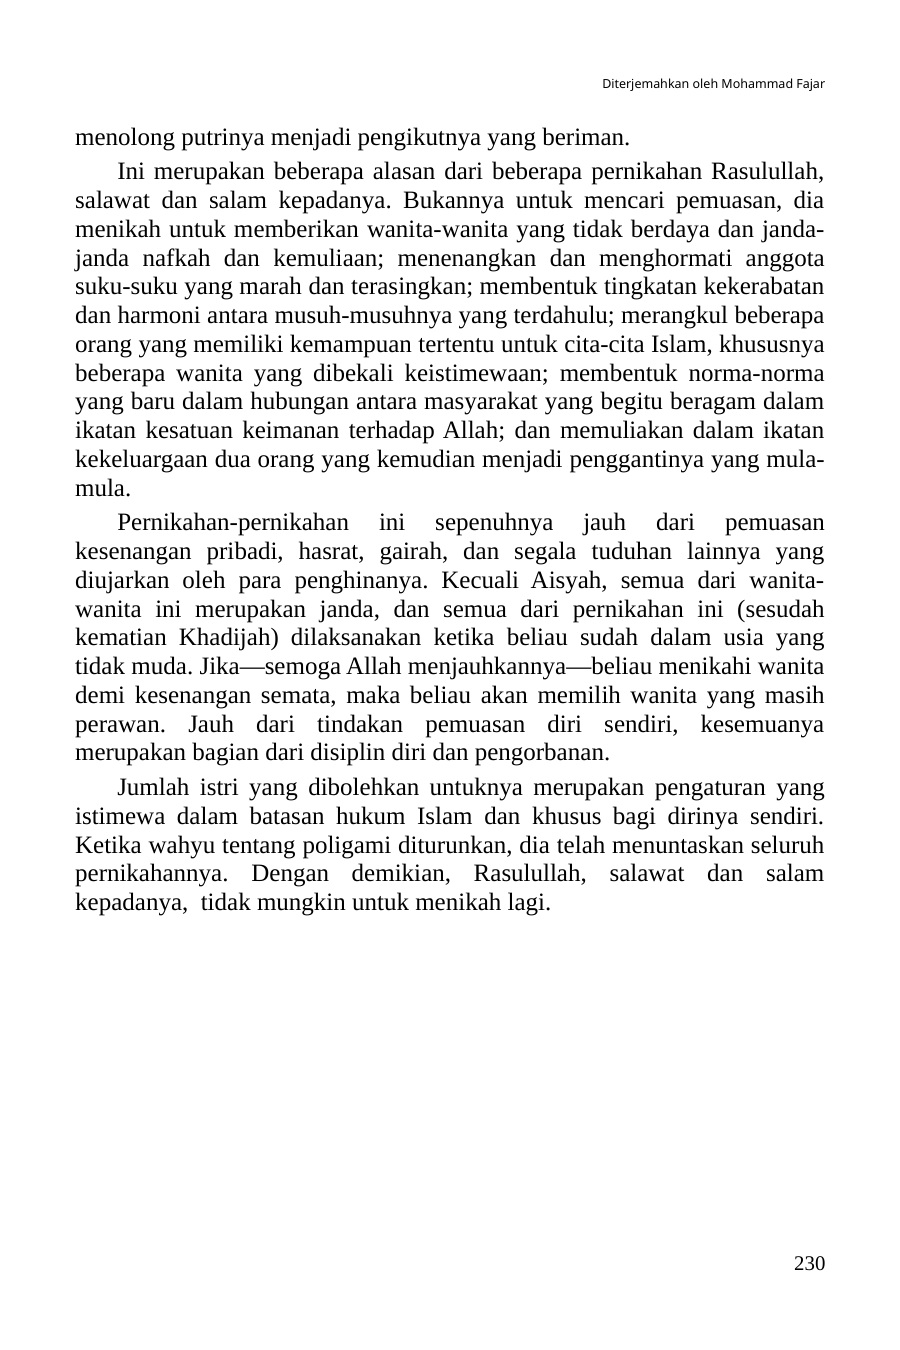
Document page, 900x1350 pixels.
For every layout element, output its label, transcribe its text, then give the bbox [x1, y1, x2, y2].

text Jumlah istri yang dibolehkan untuknya merupakan pengaturan yang istimewa dalam batasan hukum Islam dan khusus bagi dirinya sendiri. Ketika wahyu tentang poligami diturunkan, dia telah menuntaskan seluruh pernikahannya. Dengan demikian, Rasulullah, salawat dan salam kepadanya, tidak mungkin untuk menikah lagi. [75, 772, 825, 916]
text menolong putrinya menjadi pengikutnya yang beriman. [75, 122, 825, 150]
text Pernikahan-pernikahan ini sepenuhnya jauh dari pemuasan kesenangan pribadi, hasrat, gairah, dan segala tuduhan lainnya yang diujarkan oleh para penghinanya. Kecuali Aisyah, semua dari wanita-wanita ini merupakan janda, dan semua dari pernikahan ini (sesudah kematian Khadijah) dilaksanakan ketika beliau sudah dalam usia yang tidak muda. Jika—semoga Allah menjauhkannya—beliau menikahi wanita demi kesenangan semata, maka beliau akan memilih wanita yang masih perawan. Jauh dari tindakan pemuasan diri sendiri, kesemuanya merupakan bagian dari disiplin diri dan pengorbanan. [75, 507, 825, 766]
text Ini merupakan beberapa alasan dari beberapa pernikahan Rasulullah, salawat dan salam kepadanya. Bukannya untuk mencari pemuasan, dia menikah untuk memberikan wanita-wanita yang tidak berdaya dan janda-janda nafkah dan kemuliaan; menenangkan dan menghormati anggota suku-suku yang marah dan terasingkan; membentuk tingkatan kekerabatan dan harmoni antara musuh-musuhnya yang terdahulu; merangkul beberapa orang yang memiliki kemampuan tertentu untuk cita-cita Islam, khususnya beberapa wanita yang dibekali keistimewaan; membentuk norma-norma yang baru dalam hubungan antara masyarakat yang begitu beragam dalam ikatan kesatuan keimanan terhadap Allah; dan memuliakan dalam ikatan kekeluargaan dua orang yang kemudian menjadi penggantinya yang mula-mula. [75, 156, 825, 501]
